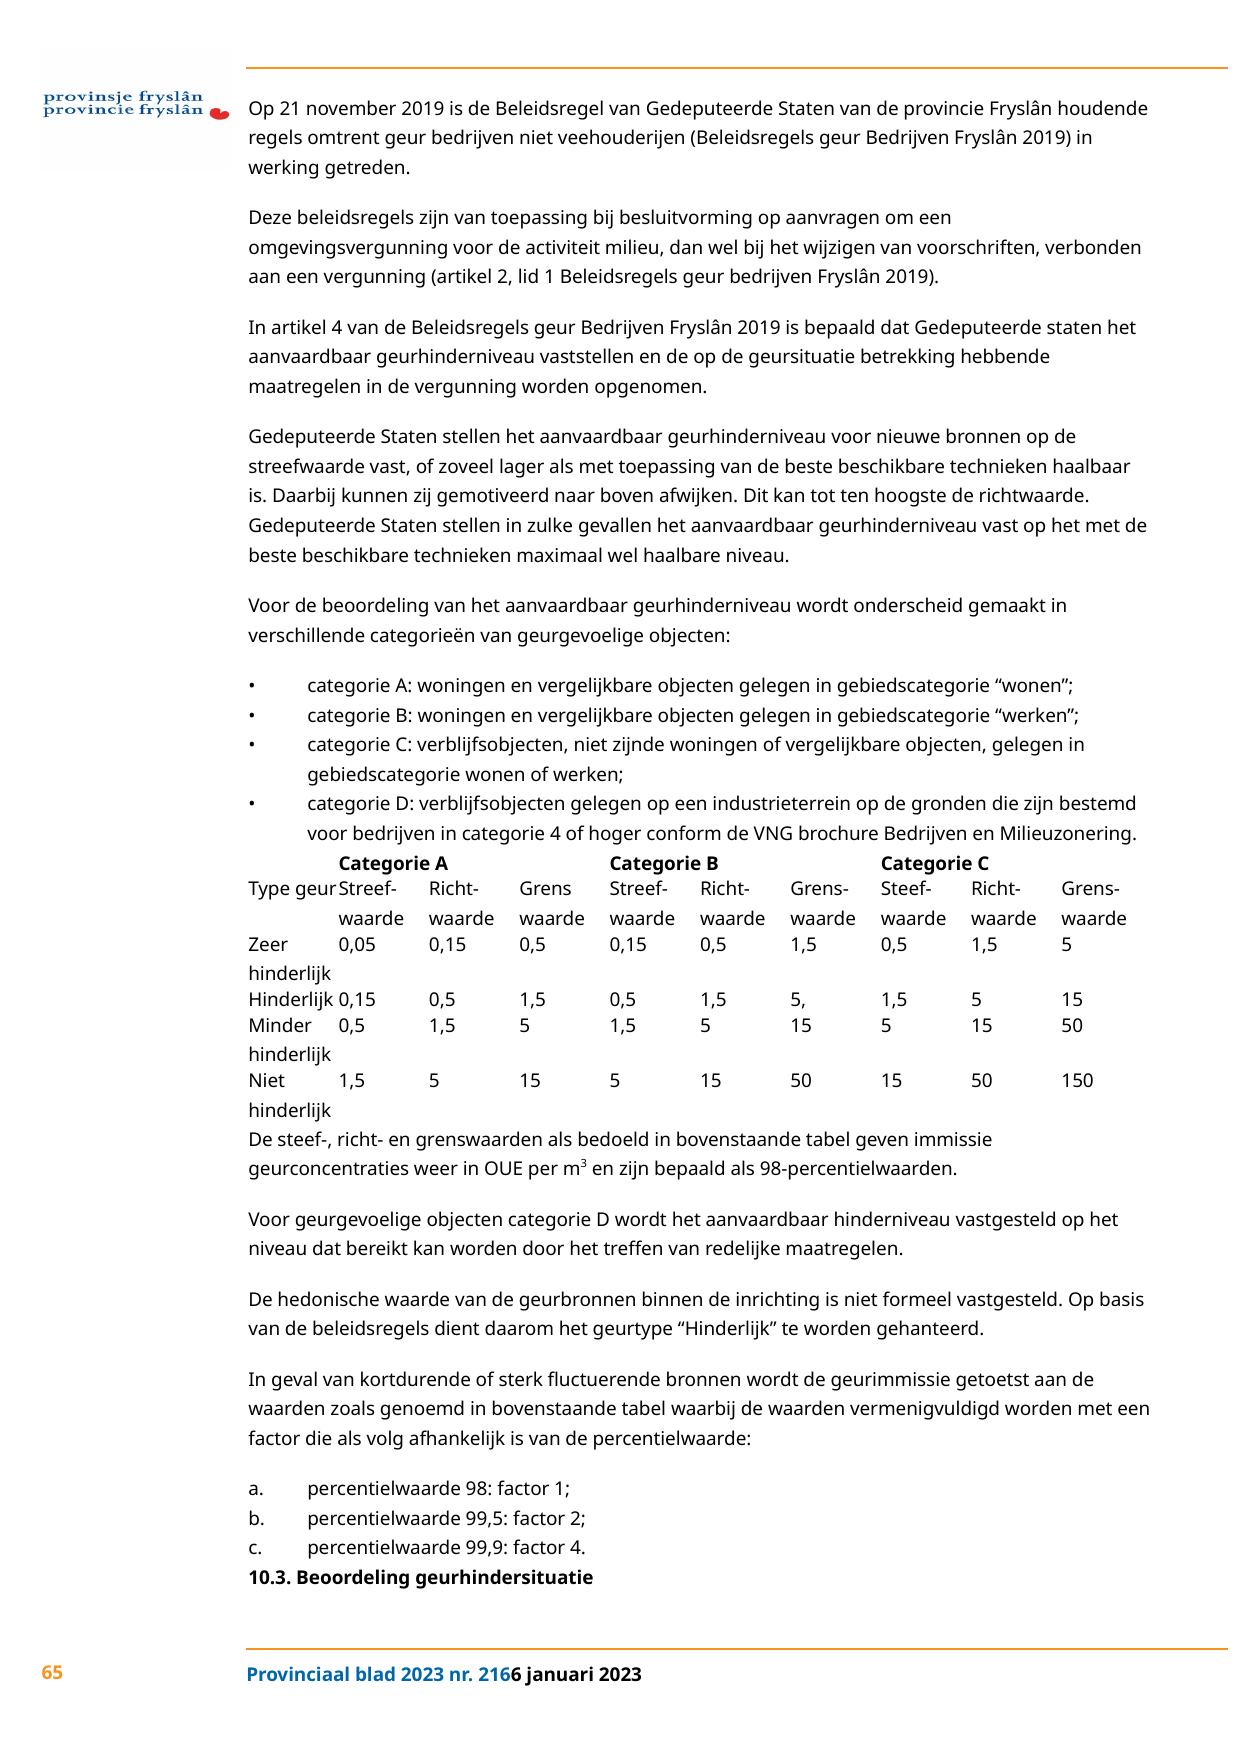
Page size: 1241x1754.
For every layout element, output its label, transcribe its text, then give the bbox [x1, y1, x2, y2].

table_cell 0,15 [338, 986, 429, 1012]
table_cell 15 [971, 1012, 1061, 1067]
table_header Categorie C [881, 850, 1152, 876]
table_cell Hinderlijk [248, 986, 338, 1012]
list categorie B: woningen en vergelijkbare objecten gelegen in gebiedscategorie “werken”; [248, 702, 1152, 728]
table_cell 5 [429, 1067, 519, 1123]
list percentielwaarde 99,9: factor 4. [248, 1534, 1152, 1560]
table_cell 1,5 [519, 986, 609, 1012]
table_cell 0,5 [338, 1012, 429, 1067]
list percentielwaarde 98: factor 1; [248, 1475, 1152, 1501]
text Op 21 november 2019 is de Beleidsregel van Gedeputeerde Staten van de provincie Fryslân houdende regels omtrent geur bedrijven niet veehouderijen (Beleidsregels geur Bedrijven Fryslân 2019) in werking getreden. [248, 95, 1152, 180]
table_cell Richt- waarde [971, 876, 1061, 931]
table_cell 1,5 [881, 986, 971, 1012]
table_cell 15 [700, 1067, 790, 1123]
table_cell Type geur [248, 876, 338, 931]
table_cell 50 [1061, 1012, 1152, 1067]
table_header [248, 850, 338, 876]
table_cell 1,5 [971, 931, 1061, 986]
table_cell 150 [1061, 1067, 1152, 1123]
table_cell Streef- waarde [609, 876, 700, 931]
table_cell 1,5 [790, 931, 881, 986]
table_cell 0,5 [609, 986, 700, 1012]
picture [41, 47, 231, 172]
table_cell Richt- waarde [429, 876, 519, 931]
table_cell 5 [1061, 931, 1152, 986]
list categorie D: verblijfsobjecten gelegen op een industrieterrein op de gronden die zijn bestemd voor bedrijven in categorie 4 of hoger conform de VNG brochure Bedrijven en Milieuzonering. [248, 791, 1152, 846]
table_cell Minder hinderlijk [248, 1012, 338, 1067]
table_cell 15 [881, 1067, 971, 1123]
table_cell 1,5 [338, 1067, 429, 1123]
text In artikel 4 van de Beleidsregels geur Bedrijven Fryslân 2019 is bepaald dat Gedeputeerde staten het aanvaardbaar geurhinderniveau vaststellen en de op de geursituatie betrekking hebbende maatregelen in de vergunning worden opgenomen. [248, 314, 1152, 399]
table_cell 15 [519, 1067, 609, 1123]
text 10.3. Beoordeling geurhindersituatie [248, 1564, 1152, 1590]
table_cell 5 [881, 1012, 971, 1067]
table_cell Grens waarde [519, 876, 609, 931]
table_cell 0,5 [700, 931, 790, 986]
table_cell 5, [790, 986, 881, 1012]
table_cell 1,5 [700, 986, 790, 1012]
table_cell Steef- waarde [881, 876, 971, 931]
table_cell 0,5 [519, 931, 609, 986]
table_cell 15 [1061, 986, 1152, 1012]
table_cell 50 [971, 1067, 1061, 1123]
table_cell 0,5 [881, 931, 971, 986]
table_cell 0,5 [429, 986, 519, 1012]
table_cell Zeer hinderlijk [248, 931, 338, 986]
text Voor geurgevoelige objecten categorie D wordt het aanvaardbaar hinderniveau vastgesteld op het niveau dat bereikt kan worden door het treffen van redelijke maatregelen. [248, 1206, 1152, 1261]
table_cell 50 [790, 1067, 881, 1123]
text De hedonische waarde van de geurbronnen binnen de inrichting is niet formeel vastgesteld. Op basis van de beleidsregels dient daarom het geurtype “Hinderlijk” te worden gehanteerd. [248, 1286, 1152, 1341]
table_cell 5 [700, 1012, 790, 1067]
list categorie A: woningen en vergelijkbare objecten gelegen in gebiedscategorie “wonen”; [248, 672, 1152, 698]
table_cell 0,15 [429, 931, 519, 986]
table_cell Richt- waarde [700, 876, 790, 931]
table_cell 0,05 [338, 931, 429, 986]
list categorie C: verblijfsobjecten, niet zijnde woningen of vergelijkbare objecten, gelegen in gebiedscategorie wonen of werken; [248, 731, 1152, 787]
table_cell Grens- waarde [1061, 876, 1152, 931]
table_cell 5 [519, 1012, 609, 1067]
table_header Categorie B [609, 850, 881, 876]
table_cell 1,5 [429, 1012, 519, 1067]
table_cell Streef- waarde [338, 876, 429, 931]
text Gedeputeerde Staten stellen het aanvaardbaar geurhinderniveau voor nieuwe bronnen op de streefwaarde vast, of zoveel lager als met toepassing van de beste beschikbare technieken haalbaar is. Daarbij kunnen zij gemotiveerd naar boven afwijken. Dit kan tot ten hoogste de richtwaarde. Gedeputeerde Staten stellen in zulke gevallen het aanvaardbaar geurhinderniveau vast op het met de beste beschikbare technieken maximaal wel haalbare niveau. [248, 423, 1152, 568]
table_cell Niet hinderlijk [248, 1067, 338, 1123]
table_header Categorie A [338, 850, 609, 876]
table_cell 1,5 [609, 1012, 700, 1067]
text Voor de beoordeling van het aanvaardbaar geurhinderniveau wordt onderscheid gemaakt in verschillende categorieën van geurgevoelige objecten: [248, 592, 1152, 648]
table_cell Grens- waarde [790, 876, 881, 931]
table_cell 15 [790, 1012, 881, 1067]
table_cell 5 [971, 986, 1061, 1012]
text Deze beleidsregels zijn van toepassing bij besluitvorming op aanvragen om een omgevingsvergunning voor de activiteit milieu, dan wel bij het wijzigen van voorschriften, verbonden aan een vergunning (artikel 2, lid 1 Beleidsregels geur bedrijven Fryslân 2019). [248, 204, 1152, 289]
list percentielwaarde 99,5: factor 2; [248, 1505, 1152, 1531]
table_cell 0,15 [609, 931, 700, 986]
text De steef-, richt- en grenswaarden als bedoeld in bovenstaande tabel geven immissie geurconcentraties weer in OUE per m3 en zijn bepaald als 98-percentielwaarden. [248, 1126, 1152, 1181]
table_cell 5 [609, 1067, 700, 1123]
text In geval van kortdurende of sterk fluctuerende bronnen wordt de geurimmissie getoetst aan de waarden zoals genoemd in bovenstaande tabel waarbij de waarden vermenigvuldigd worden met een factor die als volg afhankelijk is van de percentielwaarde: [248, 1366, 1152, 1451]
